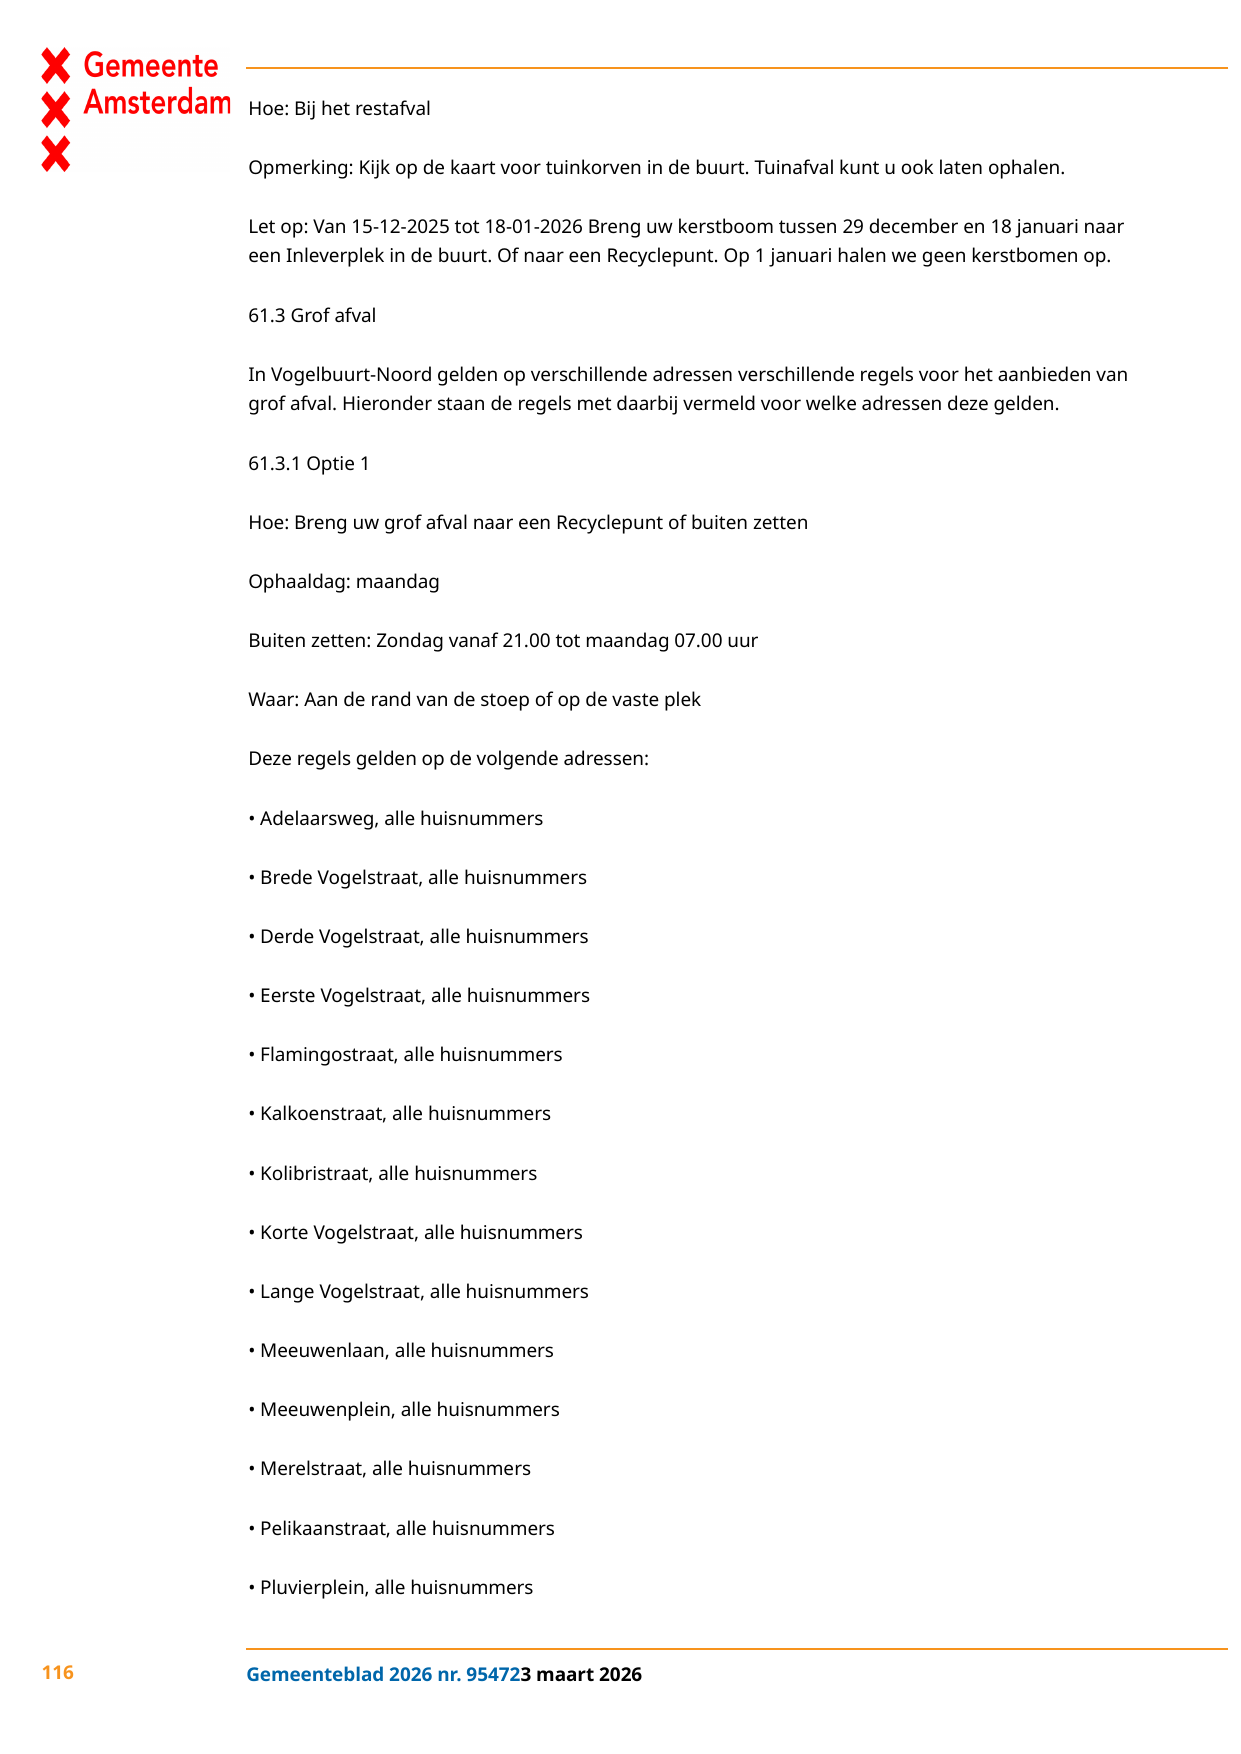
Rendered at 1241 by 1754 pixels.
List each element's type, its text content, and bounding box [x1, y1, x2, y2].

text • Meeuwenlaan, alle huisnummers [248, 1337, 1152, 1363]
text 61.3.1 Optie 1 [248, 450, 1152, 476]
text In Vogelbuurt-Noord gelden op verschillende adressen verschillende regels voor het aanbieden van grof afval. Hieronder staan de regels met daarbij vermeld voor welke adressen deze gelden. [248, 361, 1152, 416]
text Hoe: Bij het restafval [248, 95, 1152, 121]
text Buiten zetten: Zondag vanaf 21.00 tot maandag 07.00 uur [248, 627, 1152, 653]
text • Adelaarsweg, alle huisnummers [248, 805, 1152, 831]
text • Korte Vogelstraat, alle huisnummers [248, 1219, 1152, 1245]
text • Flamingostraat, alle huisnummers [248, 1041, 1152, 1067]
text • Pelikaanstraat, alle huisnummers [248, 1515, 1152, 1541]
text Hoe: Breng uw grof afval naar een Recyclepunt of buiten zetten [248, 509, 1152, 535]
text • Lange Vogelstraat, alle huisnummers [248, 1278, 1152, 1304]
text Waar: Aan de rand van de stoep of op de vaste plek [248, 686, 1152, 712]
text • Merelstraat, alle huisnummers [248, 1456, 1152, 1481]
text • Kalkoenstraat, alle huisnummers [248, 1101, 1152, 1126]
text 61.3 Grof afval [248, 302, 1152, 328]
text • Brede Vogelstraat, alle huisnummers [248, 864, 1152, 890]
text Deze regels gelden op de volgende adressen: [248, 746, 1152, 771]
text • Derde Vogelstraat, alle huisnummers [248, 923, 1152, 949]
text • Pluvierplein, alle huisnummers [248, 1574, 1152, 1600]
text Opmerking: Kijk op de kaart voor tuinkorven in de buurt. Tuinafval kunt u ook laten ophalen. [248, 154, 1152, 180]
text • Meeuwenplein, alle huisnummers [248, 1396, 1152, 1422]
text Ophaaldag: maandag [248, 568, 1152, 594]
text Let op: Van 15-12-2025 tot 18-01-2026 Breng uw kerstboom tussen 29 december en 18 januari naar een Inleverplek in de buurt. Of naar een Recyclepunt. Op 1 januari halen we geen kerstbomen op. [248, 213, 1152, 268]
text • Eerste Vogelstraat, alle huisnummers [248, 982, 1152, 1008]
text • Kolibristraat, alle huisnummers [248, 1160, 1152, 1186]
picture [41, 47, 231, 172]
